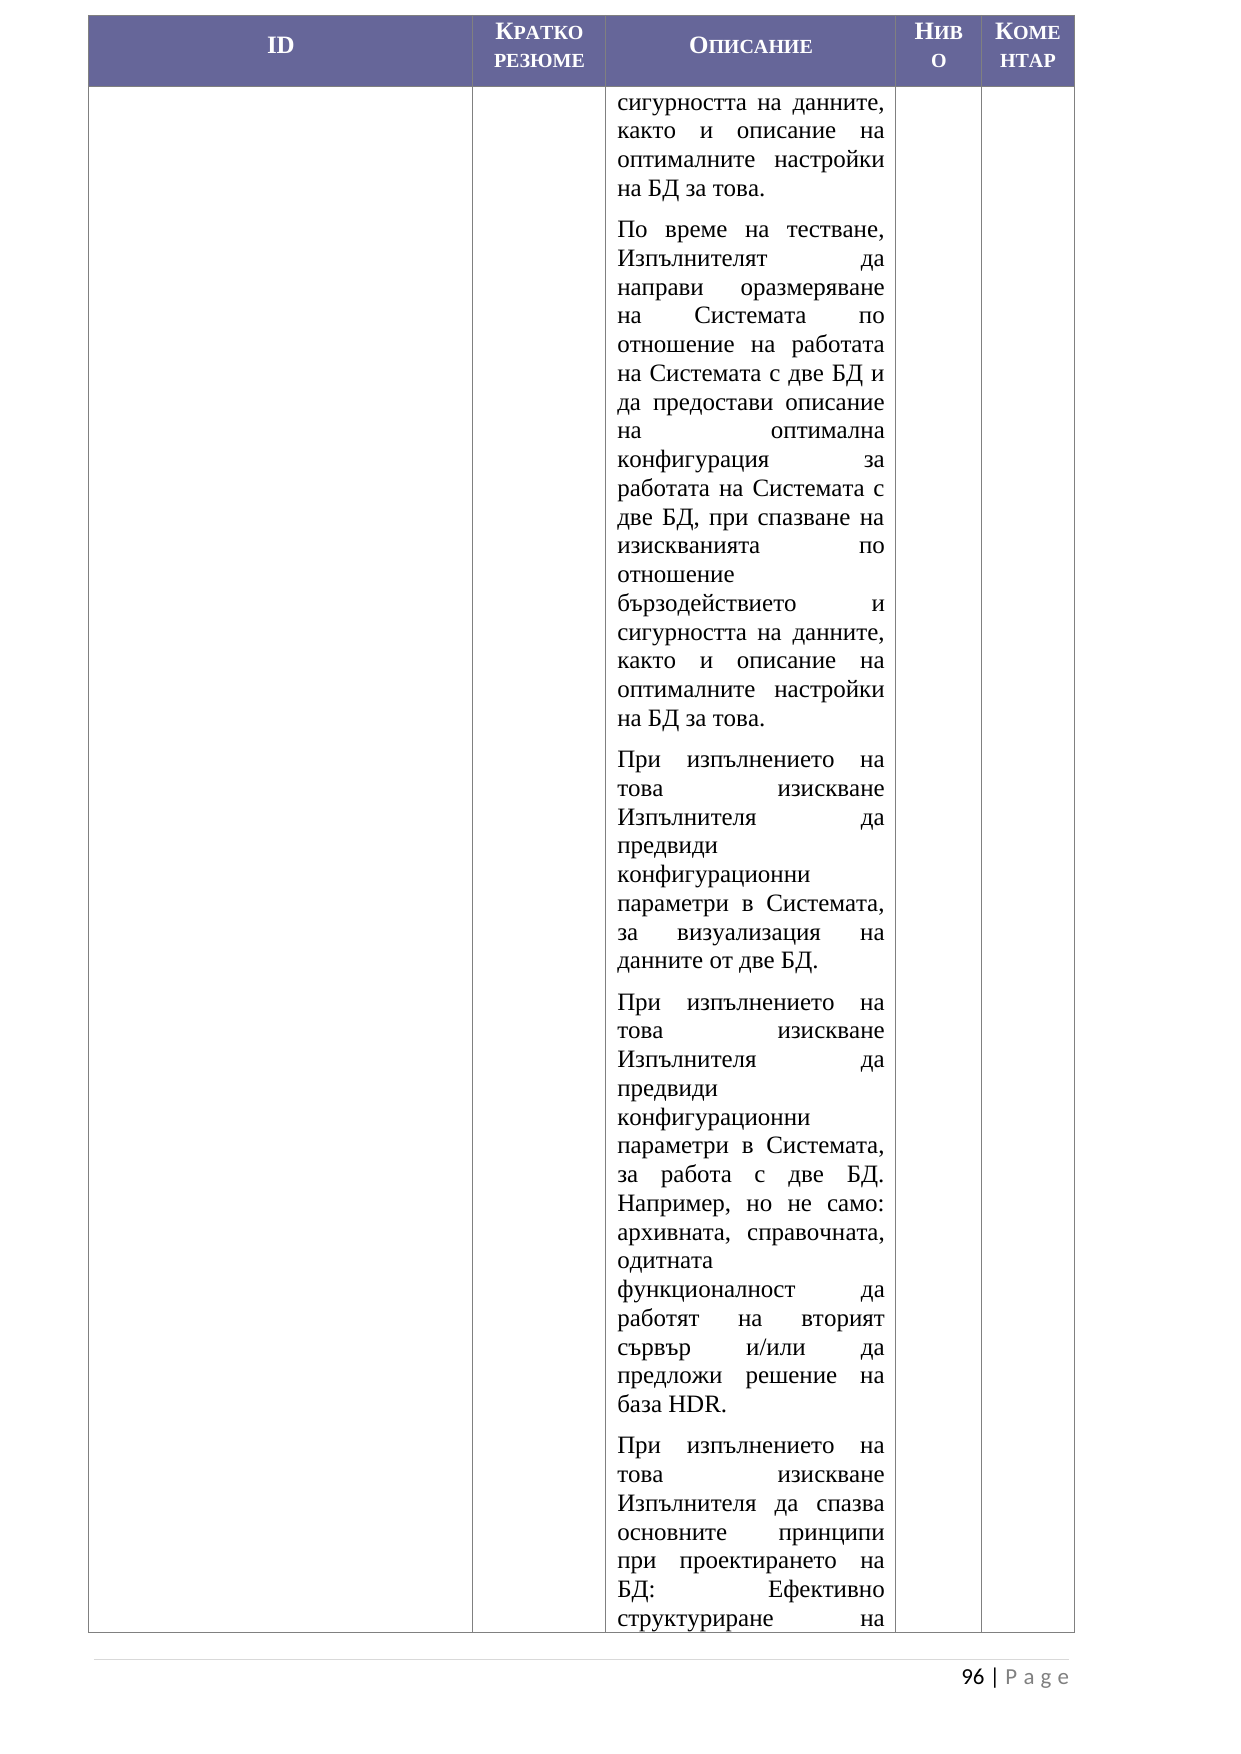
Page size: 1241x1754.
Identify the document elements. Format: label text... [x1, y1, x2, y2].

table_header Ниво [896, 16, 981, 86]
table_cell [896, 87, 981, 1632]
table_cell [982, 87, 1074, 1632]
table_header Коментар [982, 16, 1074, 86]
table_header Кратко резюме [473, 16, 605, 86]
table_cell [89, 87, 472, 1632]
table_cell [473, 87, 605, 1632]
table_header Описание [606, 16, 895, 86]
table_header ID [89, 16, 472, 86]
table_cell сигурността на данните, както и описание на оптималните настройки на БД за това. По време на тестване, Изпълнителят да направи оразмеряване на Системата по отношение на работата на Системата с две БД и да предостави описание на оптимална конфигурация за работата на Системата с две БД, при спазване на изискванията по отношение бързодействието и сигурността на данните, както и описание на оптималните настройки на БД за това. При изпълнението на това изискване Изпълнителя да предвиди конфигурационни параметри в Системата, за визуализация на данните от две БД. При изпълнението на това изискване Изпълнителя да предвиди конфигурационни параметри в Системата, за работа с две БД. Например, но не само: архивната, справочната, одитната функционалност да работят на вторият сървър и/или да предложи решение на база HDR. При изпълнението на това изискване Изпълнителя да спазва основните принципи при проектирането на БД: Ефективно структуриране на [606, 87, 895, 1632]
